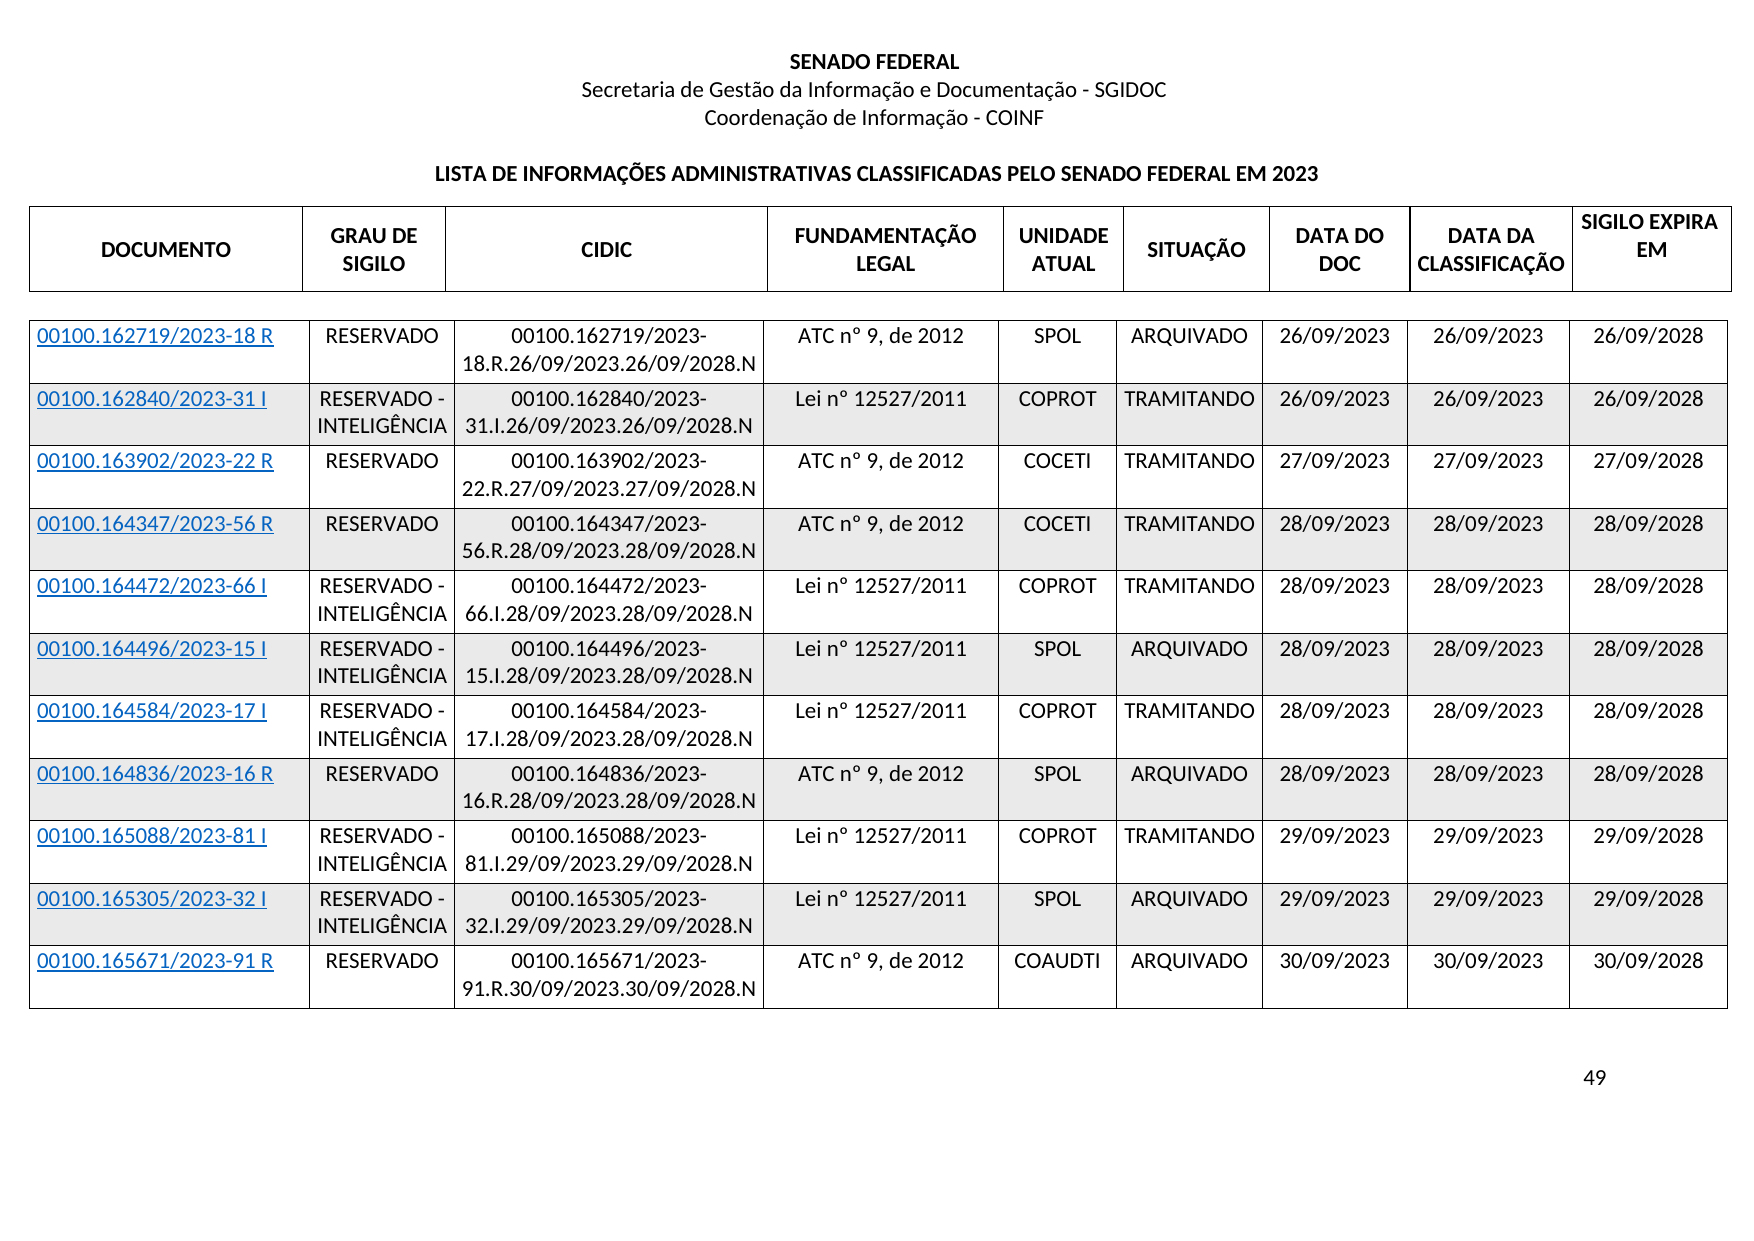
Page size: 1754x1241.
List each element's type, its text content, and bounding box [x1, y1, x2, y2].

table_cell 29/09/2023 [1263, 821, 1407, 883]
table_cell Lei nº 12527/2011 [764, 696, 998, 758]
table_cell 00100.164472/2023-66.I.28/09/2023.28/09/2028.N [455, 571, 763, 633]
table_cell 00100.164472/2023-66 I [30, 571, 309, 633]
table_cell RESERVADO - INTELIGÊNCIA [310, 384, 454, 445]
table_cell 28/09/2023 [1263, 509, 1407, 570]
table_cell 28/09/2028 [1570, 571, 1727, 633]
table_cell 26/09/2028 [1570, 384, 1727, 445]
table_cell ATC nº 9, de 2012 [764, 509, 998, 570]
table_cell TRAMITANDO [1117, 821, 1262, 883]
table_cell COCETI [999, 446, 1116, 508]
table_cell SPOL [999, 759, 1116, 820]
table_cell COPROT [999, 384, 1116, 445]
table_cell ATC nº 9, de 2012 [764, 321, 998, 383]
table_cell TRAMITANDO [1117, 509, 1262, 570]
table_cell 28/09/2023 [1263, 634, 1407, 695]
table_cell RESERVADO - INTELIGÊNCIA [310, 571, 454, 633]
table_cell Lei nº 12527/2011 [764, 634, 998, 695]
table_cell RESERVADO [310, 321, 454, 383]
table_cell ATC nº 9, de 2012 [764, 446, 998, 508]
table_cell 28/09/2028 [1570, 509, 1727, 570]
table_cell 28/09/2023 [1408, 696, 1569, 758]
table_cell RESERVADO [310, 946, 454, 1008]
table_cell 00100.164836/2023-16 R [30, 759, 309, 820]
table_cell Lei nº 12527/2011 [764, 571, 998, 633]
table_cell 00100.165671/2023-91.R.30/09/2023.30/09/2028.N [455, 946, 763, 1008]
table_cell 28/09/2023 [1408, 634, 1569, 695]
table_cell 28/09/2028 [1570, 759, 1727, 820]
table_cell 00100.164836/2023-16.R.28/09/2023.28/09/2028.N [455, 759, 763, 820]
table_cell 26/09/2023 [1408, 384, 1569, 445]
table_cell 29/09/2023 [1263, 884, 1407, 945]
table_cell RESERVADO [310, 759, 454, 820]
table_cell COAUDTI [999, 946, 1116, 1008]
table_cell ARQUIVADO [1117, 946, 1262, 1008]
table_cell 28/09/2028 [1570, 696, 1727, 758]
table_cell TRAMITANDO [1117, 696, 1262, 758]
table_cell RESERVADO [310, 446, 454, 508]
table_cell ARQUIVADO [1117, 884, 1262, 945]
table_cell RESERVADO - INTELIGÊNCIA [310, 634, 454, 695]
table_cell 00100.162840/2023-31.I.26/09/2023.26/09/2028.N [455, 384, 763, 445]
table_cell ARQUIVADO [1117, 321, 1262, 383]
table_cell Lei nº 12527/2011 [764, 821, 998, 883]
table_cell 28/09/2023 [1408, 509, 1569, 570]
table_cell 28/09/2023 [1263, 571, 1407, 633]
table_cell 00100.165305/2023-32 I [30, 884, 309, 945]
table_cell 29/09/2023 [1408, 884, 1569, 945]
table_cell COPROT [999, 821, 1116, 883]
table_cell 28/09/2023 [1263, 696, 1407, 758]
table_cell RESERVADO - INTELIGÊNCIA [310, 821, 454, 883]
table_cell 00100.164584/2023-17.I.28/09/2023.28/09/2028.N [455, 696, 763, 758]
table_cell 27/09/2023 [1263, 446, 1407, 508]
table_cell 29/09/2028 [1570, 821, 1727, 883]
table_cell 26/09/2023 [1263, 384, 1407, 445]
table_cell RESERVADO [310, 509, 454, 570]
table_cell RESERVADO - INTELIGÊNCIA [310, 696, 454, 758]
table_cell 28/09/2023 [1408, 571, 1569, 633]
table_cell 00100.163902/2023-22 R [30, 446, 309, 508]
table_cell TRAMITANDO [1117, 571, 1262, 633]
table_cell 00100.162719/2023-18 R [30, 321, 309, 383]
table_cell ATC nº 9, de 2012 [764, 759, 998, 820]
table_cell SPOL [999, 321, 1116, 383]
table_cell 00100.165671/2023-91 R [30, 946, 309, 1008]
table_cell 27/09/2023 [1408, 446, 1569, 508]
table_cell ARQUIVADO [1117, 634, 1262, 695]
table_cell 26/09/2023 [1263, 321, 1407, 383]
table_cell 29/09/2023 [1408, 821, 1569, 883]
table_cell 00100.165088/2023-81 I [30, 821, 309, 883]
table_cell 26/09/2023 [1408, 321, 1569, 383]
table_cell COPROT [999, 571, 1116, 633]
table_cell 00100.163902/2023-22.R.27/09/2023.27/09/2028.N [455, 446, 763, 508]
table_cell 00100.162840/2023-31 I [30, 384, 309, 445]
table_cell 27/09/2028 [1570, 446, 1727, 508]
table_cell SPOL [999, 634, 1116, 695]
table_cell COPROT [999, 696, 1116, 758]
table_cell COCETI [999, 509, 1116, 570]
table_cell 28/09/2028 [1570, 634, 1727, 695]
table_cell 00100.164496/2023-15.I.28/09/2023.28/09/2028.N [455, 634, 763, 695]
table_cell 00100.164347/2023-56.R.28/09/2023.28/09/2028.N [455, 509, 763, 570]
table_cell 00100.164584/2023-17 I [30, 696, 309, 758]
table_cell 00100.164496/2023-15 I [30, 634, 309, 695]
table_cell 26/09/2028 [1570, 321, 1727, 383]
table_cell 28/09/2023 [1263, 759, 1407, 820]
table_cell ARQUIVADO [1117, 759, 1262, 820]
table_cell 30/09/2023 [1263, 946, 1407, 1008]
table_cell Lei nº 12527/2011 [764, 384, 998, 445]
table_cell SPOL [999, 884, 1116, 945]
table_cell 00100.165088/2023-81.I.29/09/2023.29/09/2028.N [455, 821, 763, 883]
table_cell 00100.165305/2023-32.I.29/09/2023.29/09/2028.N [455, 884, 763, 945]
table_cell 30/09/2023 [1408, 946, 1569, 1008]
table_cell 28/09/2023 [1408, 759, 1569, 820]
table_cell Lei nº 12527/2011 [764, 884, 998, 945]
table_cell 00100.164347/2023-56 R [30, 509, 309, 570]
table_cell 29/09/2028 [1570, 884, 1727, 945]
table_cell TRAMITANDO [1117, 384, 1262, 445]
table_cell ATC nº 9, de 2012 [764, 946, 998, 1008]
table_cell 00100.162719/2023-18.R.26/09/2023.26/09/2028.N [455, 321, 763, 383]
table_cell TRAMITANDO [1117, 446, 1262, 508]
table_cell RESERVADO - INTELIGÊNCIA [310, 884, 454, 945]
table_cell 30/09/2028 [1570, 946, 1727, 1008]
